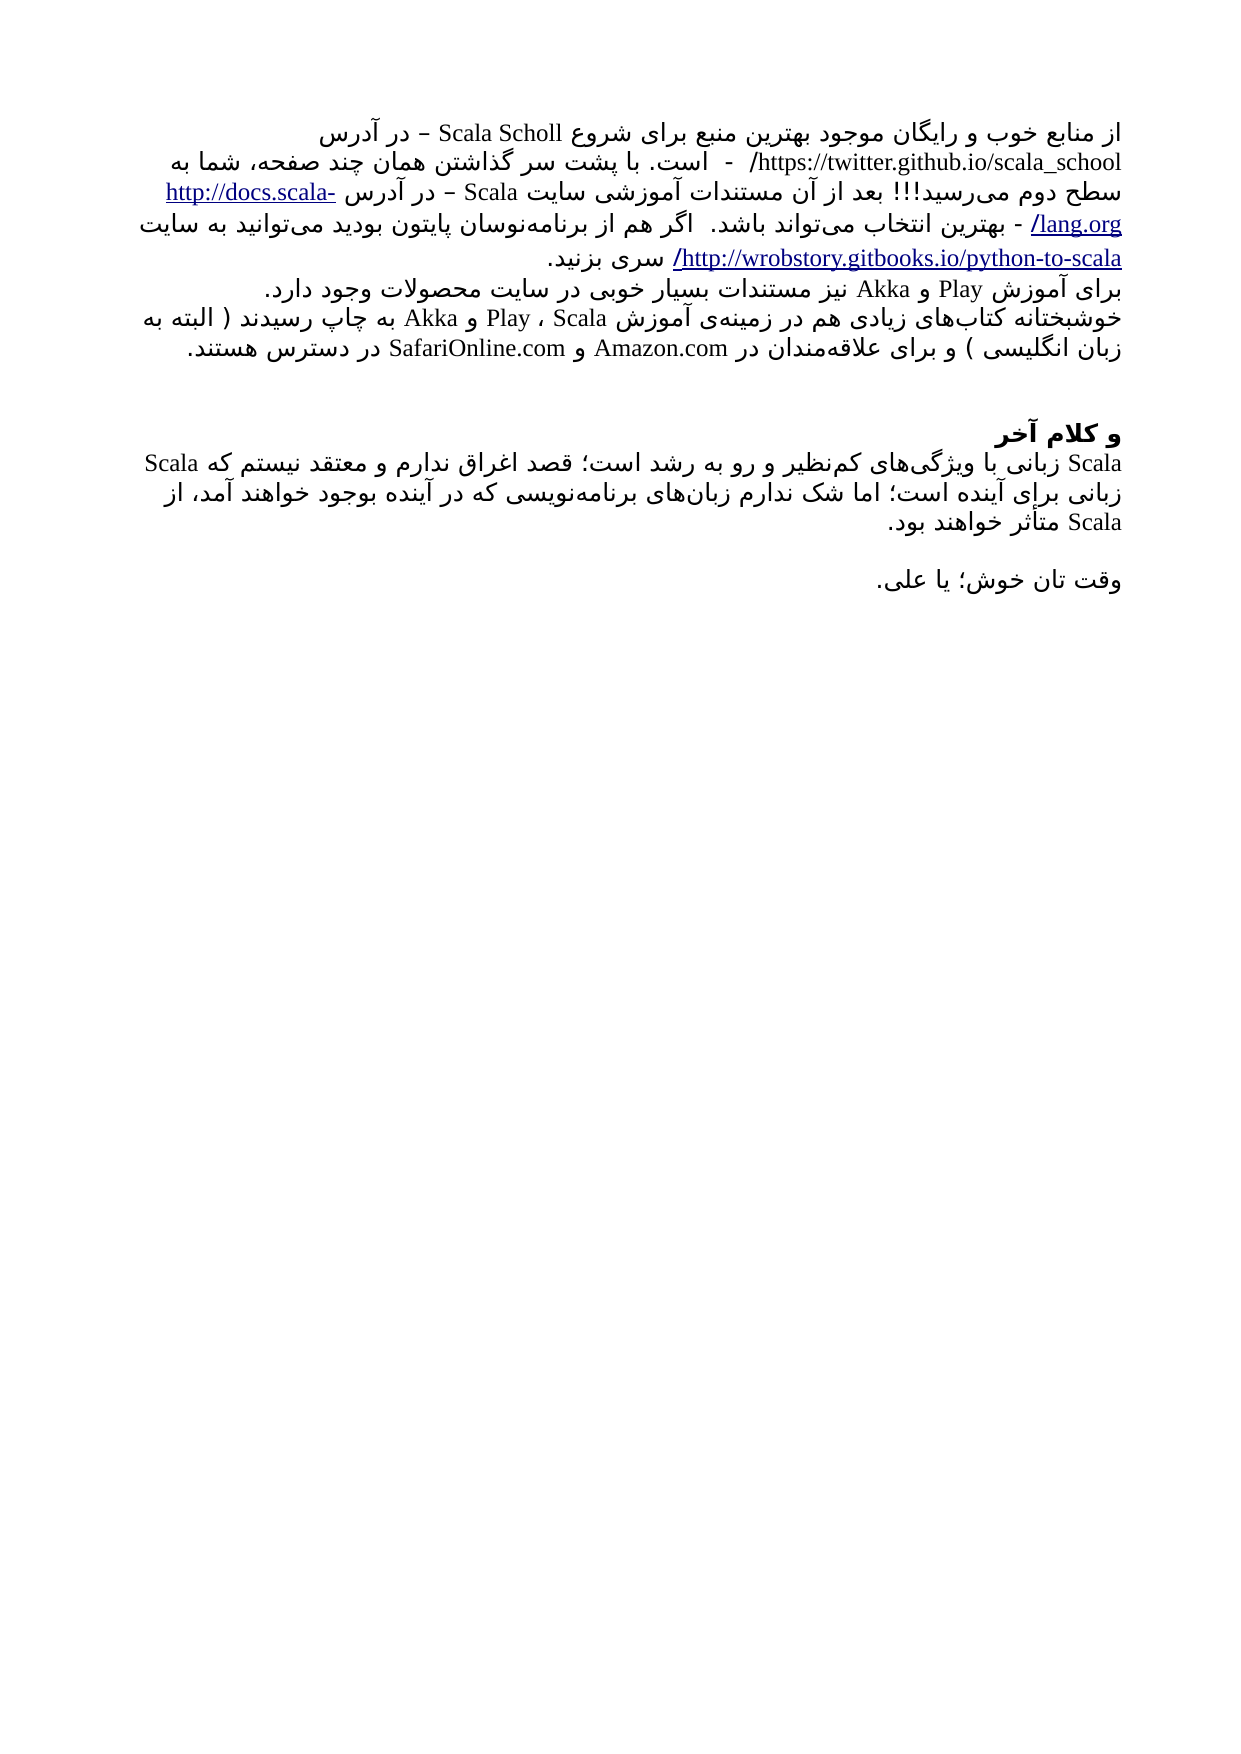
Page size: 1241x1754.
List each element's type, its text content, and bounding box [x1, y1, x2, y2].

text از منابع خوب و رایگان موجود بهترین منبع برای شروع Scala Scholl – در آدرس https://twitter.github.io/scala_school/ - است. با پشت سر گذاشتن همان چند صفحه، شما به سطح دوم می‌رسید!!! بعد از آن مستندات آموزشی سایت Scala – در آدرس http://docs.scala-lang.org/ - بهترین انتخاب می‌تواند باشد. اگر هم از برنامه‌نوسان پایتون بودید می‌توانید به سایت http://wrobstory.gitbooks.io/python-to-scala/ سری بزنید. [118, 118, 1122, 274]
text وقت تان خوش؛ یا علی. [118, 565, 1122, 594]
text Scala زبانی با ویژگی‌های کم‌نظیر و رو به رشد است؛ قصد اغراق ندارم و معتقد نیستم که Scala زبانی برای آینده است؛ اما شک ندارم زبان‌های برنامه‌نویسی که در آینده بوجود خواهند آمد، از Scala متأثر خواهند بود. [118, 448, 1122, 536]
text خوشبختانه کتاب‌های زیادی هم در زمینه‌ی آموزش Play ، Scala و Akka به چاپ رسیدند ( البته به زبان انگلیسی ) و برای علاقه‌مندان در Amazon.com و SafariOnline.com در دسترس هستند. [118, 303, 1122, 362]
text برای آموزش Play و Akka نیز مستندات بسیار خوبی در سایت محصولات وجود دارد. [118, 274, 1122, 303]
text و کلام آخر [118, 419, 1122, 448]
